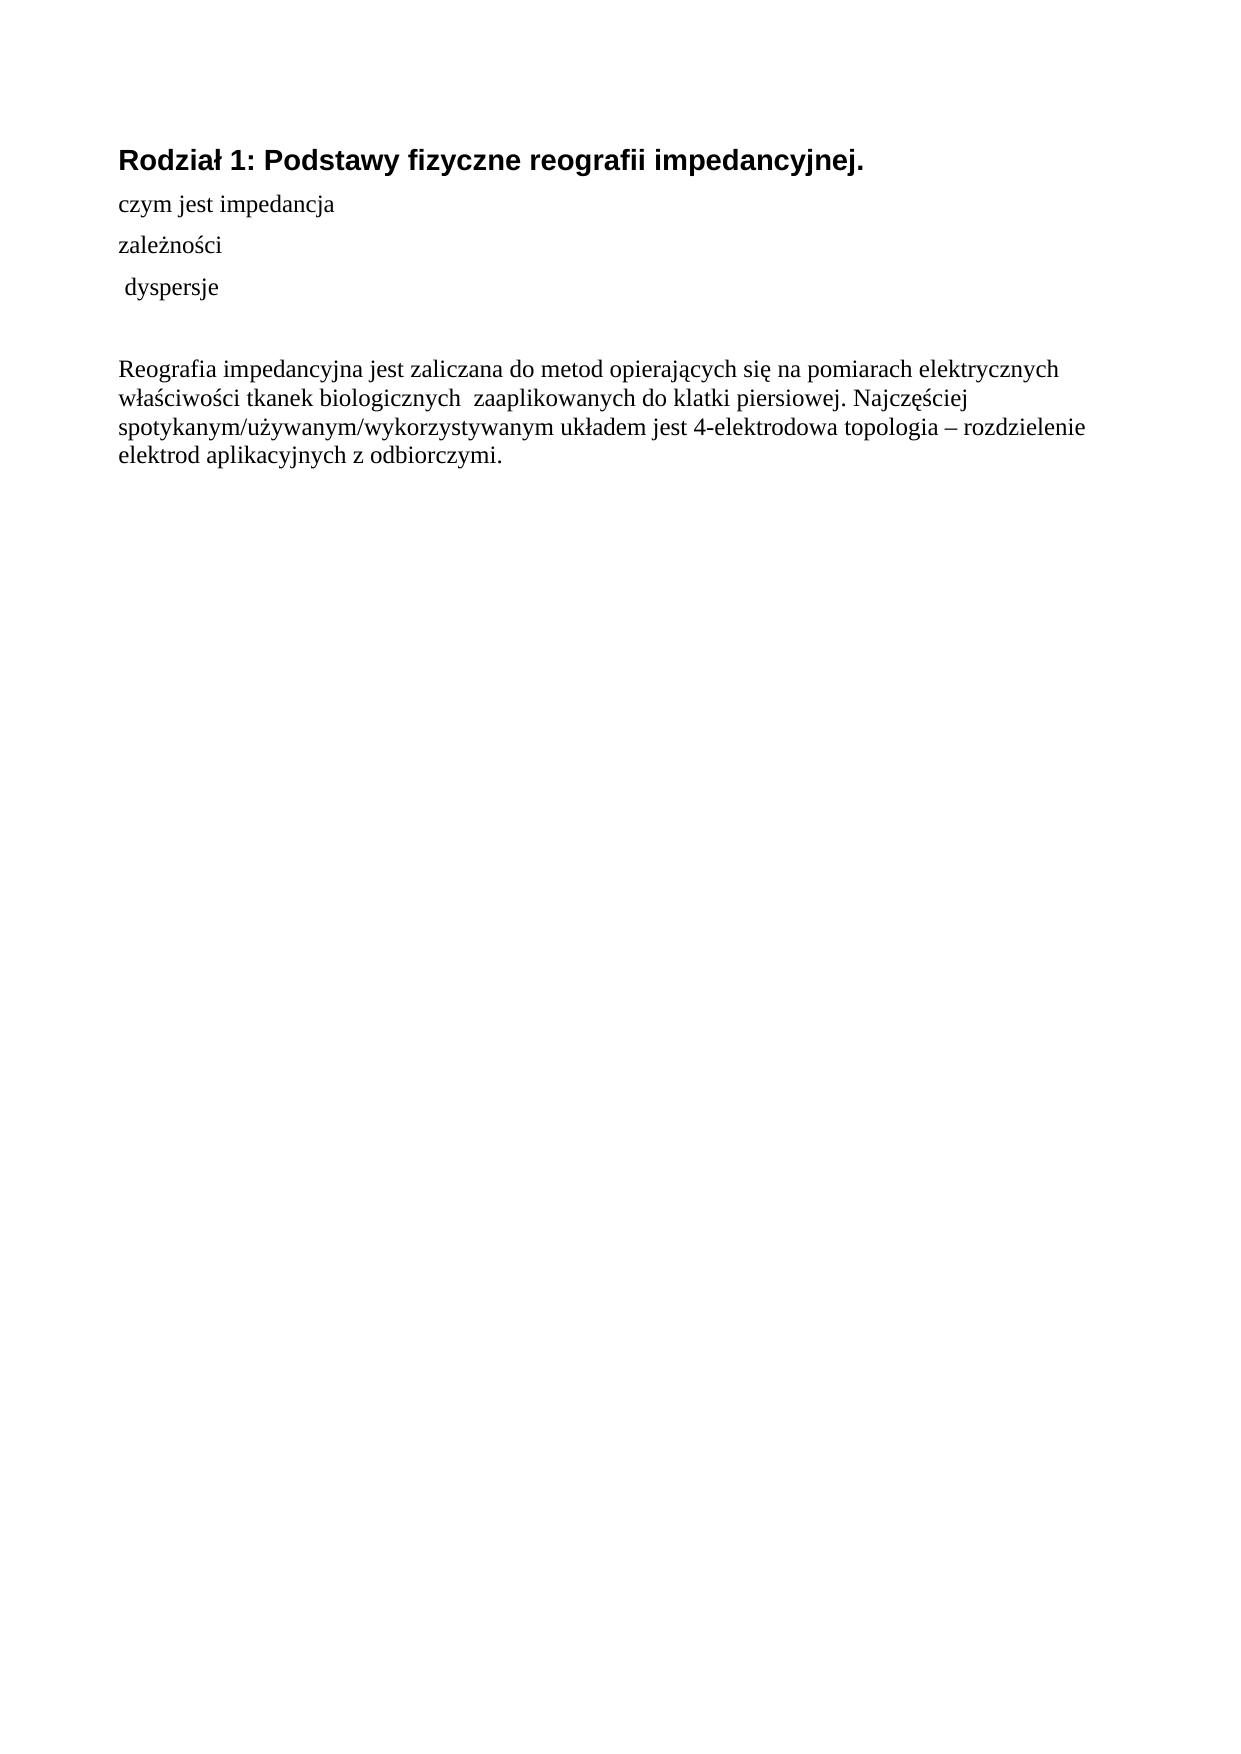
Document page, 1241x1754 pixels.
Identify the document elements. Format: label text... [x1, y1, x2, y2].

text dyspersje [118, 272, 1122, 300]
text zależności [118, 230, 1122, 259]
text czym jest impedancja [118, 189, 1122, 218]
subtitle Rodział 1: Podstawy fizyczne reografii impedancyjnej. [118, 143, 1122, 177]
text Reografia impedancyjna jest zaliczana do metod opierających się na pomiarach elektrycznych właściwości tkanek biologicznych zaaplikowanych do klatki piersiowej. Najczęściej spotykanym/używanym/wykorzystywanym układem jest 4-elektrodowa topologia – rozdzielenie elektrod aplikacyjnych z odbiorczymi. [118, 354, 1122, 469]
